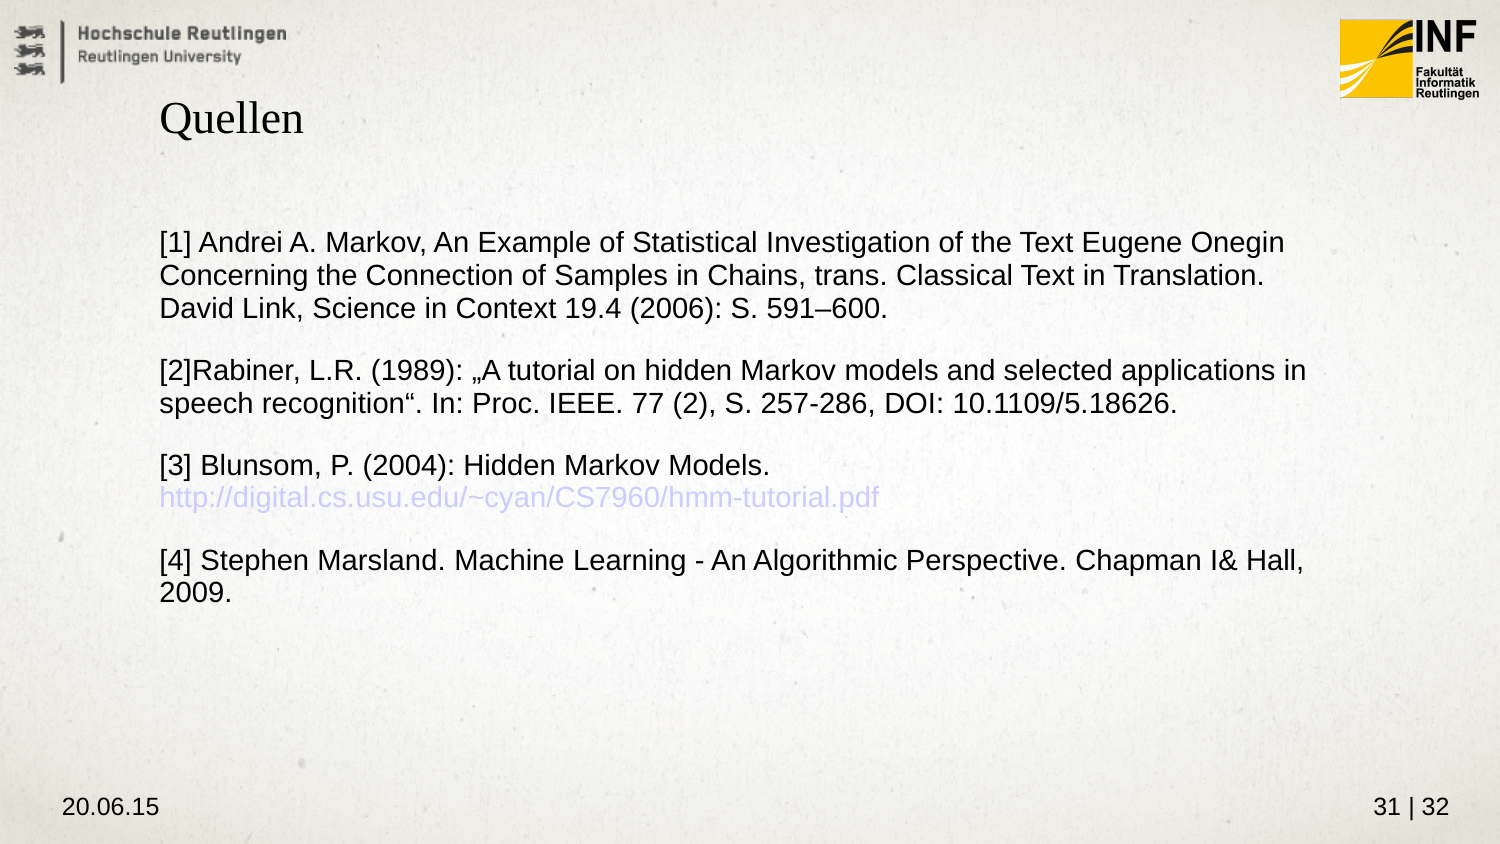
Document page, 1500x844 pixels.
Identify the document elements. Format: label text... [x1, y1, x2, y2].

title Quellen [159, 46, 1341, 188]
list [1] Andrei A. Markov, An Example of Statistical Investigation of the Text Eugene Onegin Concerning the Connection of Samples in Chains, trans. Classical Text in Translation. David Link, Science in Context 19.4 (2006): S. 591–600. [2]Rabiner, L.R. (1989): „A tutorial on hidden Markov models and selected applications in speech recognition“. In: Proc. IEEE. 77 (2), S. 257-286, DOI: 10.1109/5.18626. [3] Blunsom, P. (2004): Hidden Markov Models. http://digital.cs.usu.edu/~cyan/CS7960/hmm-tutorial.pdf [4] Stephen Marsland. Machine Learning - An Algorithmic Perspective. Chapman I& Hall, 2009. [159, 224, 1341, 732]
picture [0, 0, 1500, 844]
